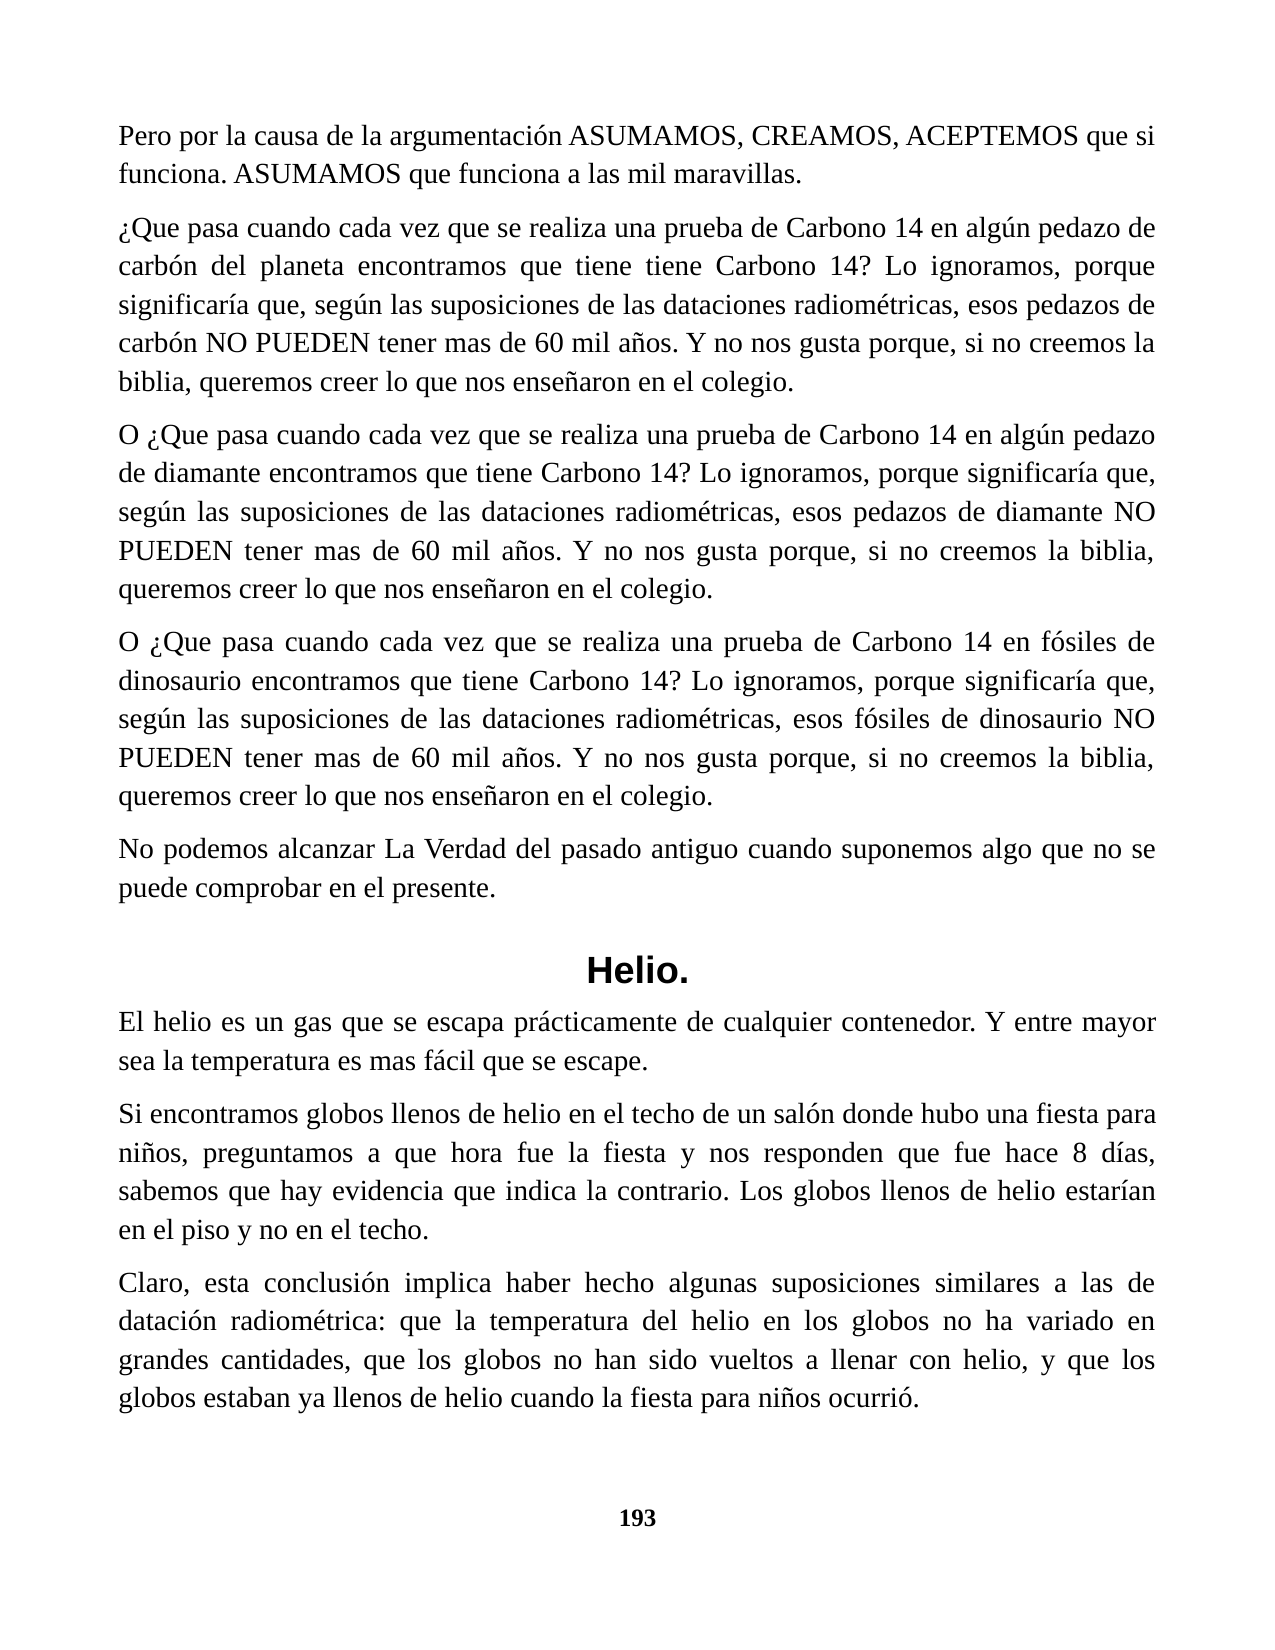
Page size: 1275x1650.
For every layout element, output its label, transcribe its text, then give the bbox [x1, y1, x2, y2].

text El helio es un gas que se escapa prácticamente de cualquier contenedor. Y entre mayor sea la temperatura es mas fácil que se escape. [118, 1004, 1157, 1077]
text O ¿Que pasa cuando cada vez que se realiza una prueba de Carbono 14 en algún pedazo de diamante encontramos que tiene Carbono 14? Lo ignoramos, porque significaría que, según las suposiciones de las dataciones radiométricas, esos pedazos de diamante NO PUEDEN tener mas de 60 mil años. Y no nos gusta porque, si no creemos la biblia, queremos creer lo que nos enseñaron en el colegio. [118, 417, 1157, 605]
text Pero por la causa de la argumentación ASUMAMOS, CREAMOS, ACEPTEMOS que si funciona. ASUMAMOS que funciona a las mil maravillas. [118, 118, 1157, 190]
text ¿Que pasa cuando cada vez que se realiza una prueba de Carbono 14 en algún pedazo de carbón del planeta encontramos que tiene tiene Carbono 14? Lo ignoramos, porque significaría que, según las suposiciones de las dataciones radiométricas, esos pedazos de carbón NO PUEDEN tener mas de 60 mil años. Y no nos gusta porque, si no creemos la biblia, queremos creer lo que nos enseñaron en el colegio. [118, 210, 1157, 397]
text O ¿Que pasa cuando cada vez que se realiza una prueba de Carbono 14 en fósiles de dinosaurio encontramos que tiene Carbono 14? Lo ignoramos, porque significaría que, según las suposiciones de las dataciones radiométricas, esos fósiles de dinosaurio NO PUEDEN tener mas de 60 mil años. Y no nos gusta porque, si no creemos la biblia, queremos creer lo que nos enseñaron en el colegio. [118, 624, 1157, 812]
subtitle Helio. [118, 948, 1157, 992]
text Claro, esta conclusión implica haber hecho algunas suposiciones similares a las de datación radiométrica: que la temperatura del helio en los globos no ha variado en grandes cantidades, que los globos no han sido vueltos a llenar con helio, y que los globos estaban ya llenos de helio cuando la fiesta para niños ocurrió. [118, 1265, 1157, 1414]
text No podemos alcanzar La Verdad del pasado antiguo cuando suponemos algo que no se puede comprobar en el presente. [118, 832, 1157, 904]
text Si encontramos globos llenos de helio en el techo de un salón donde hubo una fiesta para niños, preguntamos a que hora fue la fiesta y nos responden que fue hace 8 días, sabemos que hay evidencia que indica la contrario. Los globos llenos de helio estarían en el piso y no en el techo. [118, 1096, 1157, 1245]
